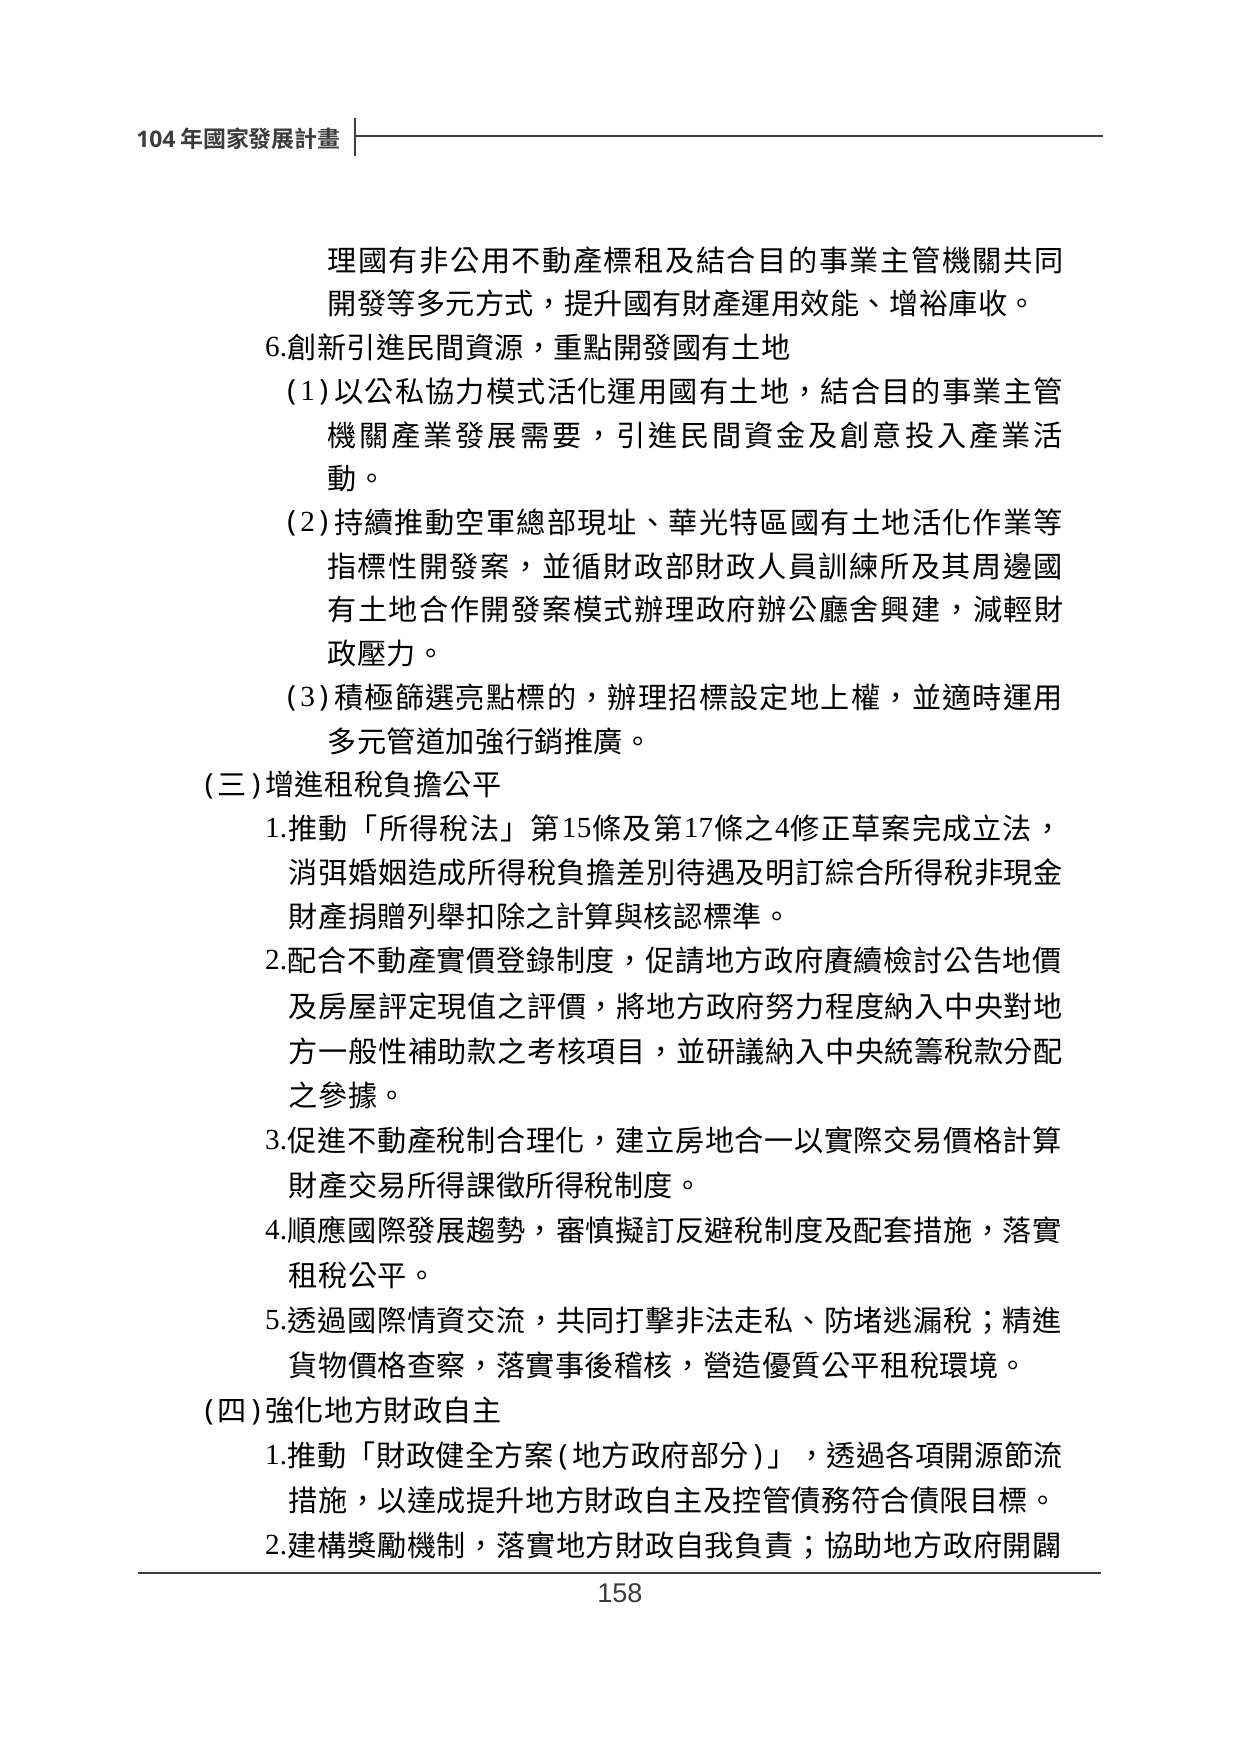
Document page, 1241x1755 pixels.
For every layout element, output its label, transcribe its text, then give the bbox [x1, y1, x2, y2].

text (三)增進租稅負擔公平 [200, 761, 1063, 805]
text 理國有非公用不動產標租及結合目的事業主管機關共同開發等多元方式，提升國有財產運用效能、增裕庫收。 [282, 236, 1063, 324]
text (四)強化地方財政自主 [200, 1386, 1063, 1431]
text 3.促進不動產稅制合理化，建立房地合一以實際交易價格計算財產交易所得課徵所得稅制度。 [265, 1116, 1063, 1206]
text 1.推動「財政健全方案(地方政府部分)」，透過各項開源節流措施，以達成提升地方財政自主及控管債務符合債限目標。 [265, 1431, 1063, 1521]
text 2.配合不動產實價登錄制度，促請地方政府賡續檢討公告地價及房屋評定現值之評價，將地方政府努力程度納入中央對地方一般性補助款之考核項目，並研議納入中央統籌稅款分配之參據。 [265, 936, 1063, 1116]
text 5.透過國際情資交流，共同打擊非法走私、防堵逃漏稅；精進貨物價格查察，落實事後稽核，營造優質公平租稅環境。 [265, 1296, 1063, 1386]
text 2.建構獎勵機制，落實地方財政自我負責；協助地方政府開闢 [265, 1521, 1063, 1566]
text (3)積極篩選亮點標的，辦理招標設定地上權，並適時運用多元管道加強行銷推廣。 [282, 674, 1063, 761]
text (2)持續推動空軍總部現址、華光特區國有土地活化作業等指標性開發案，並循財政部財政人員訓練所及其周邊國有土地合作開發案模式辦理政府辦公廳舍興建，減輕財政壓力。 [282, 499, 1063, 674]
text 4.順應國際發展趨勢，審慎擬訂反避稅制度及配套措施，落實租稅公平。 [265, 1206, 1063, 1296]
text 6.創新引進民間資源，重點開發國有土地 [265, 324, 1063, 367]
text 1.推動「所得稅法」第15條及第17條之4修正草案完成立法，消弭婚姻造成所得稅負擔差別待遇及明訂綜合所得稅非現金財產捐贈列舉扣除之計算與核認標準。 [265, 805, 1063, 936]
text (1)以公私協力模式活化運用國有土地，結合目的事業主管機關產業發展需要，引進民間資金及創意投入產業活動。 [282, 367, 1063, 499]
